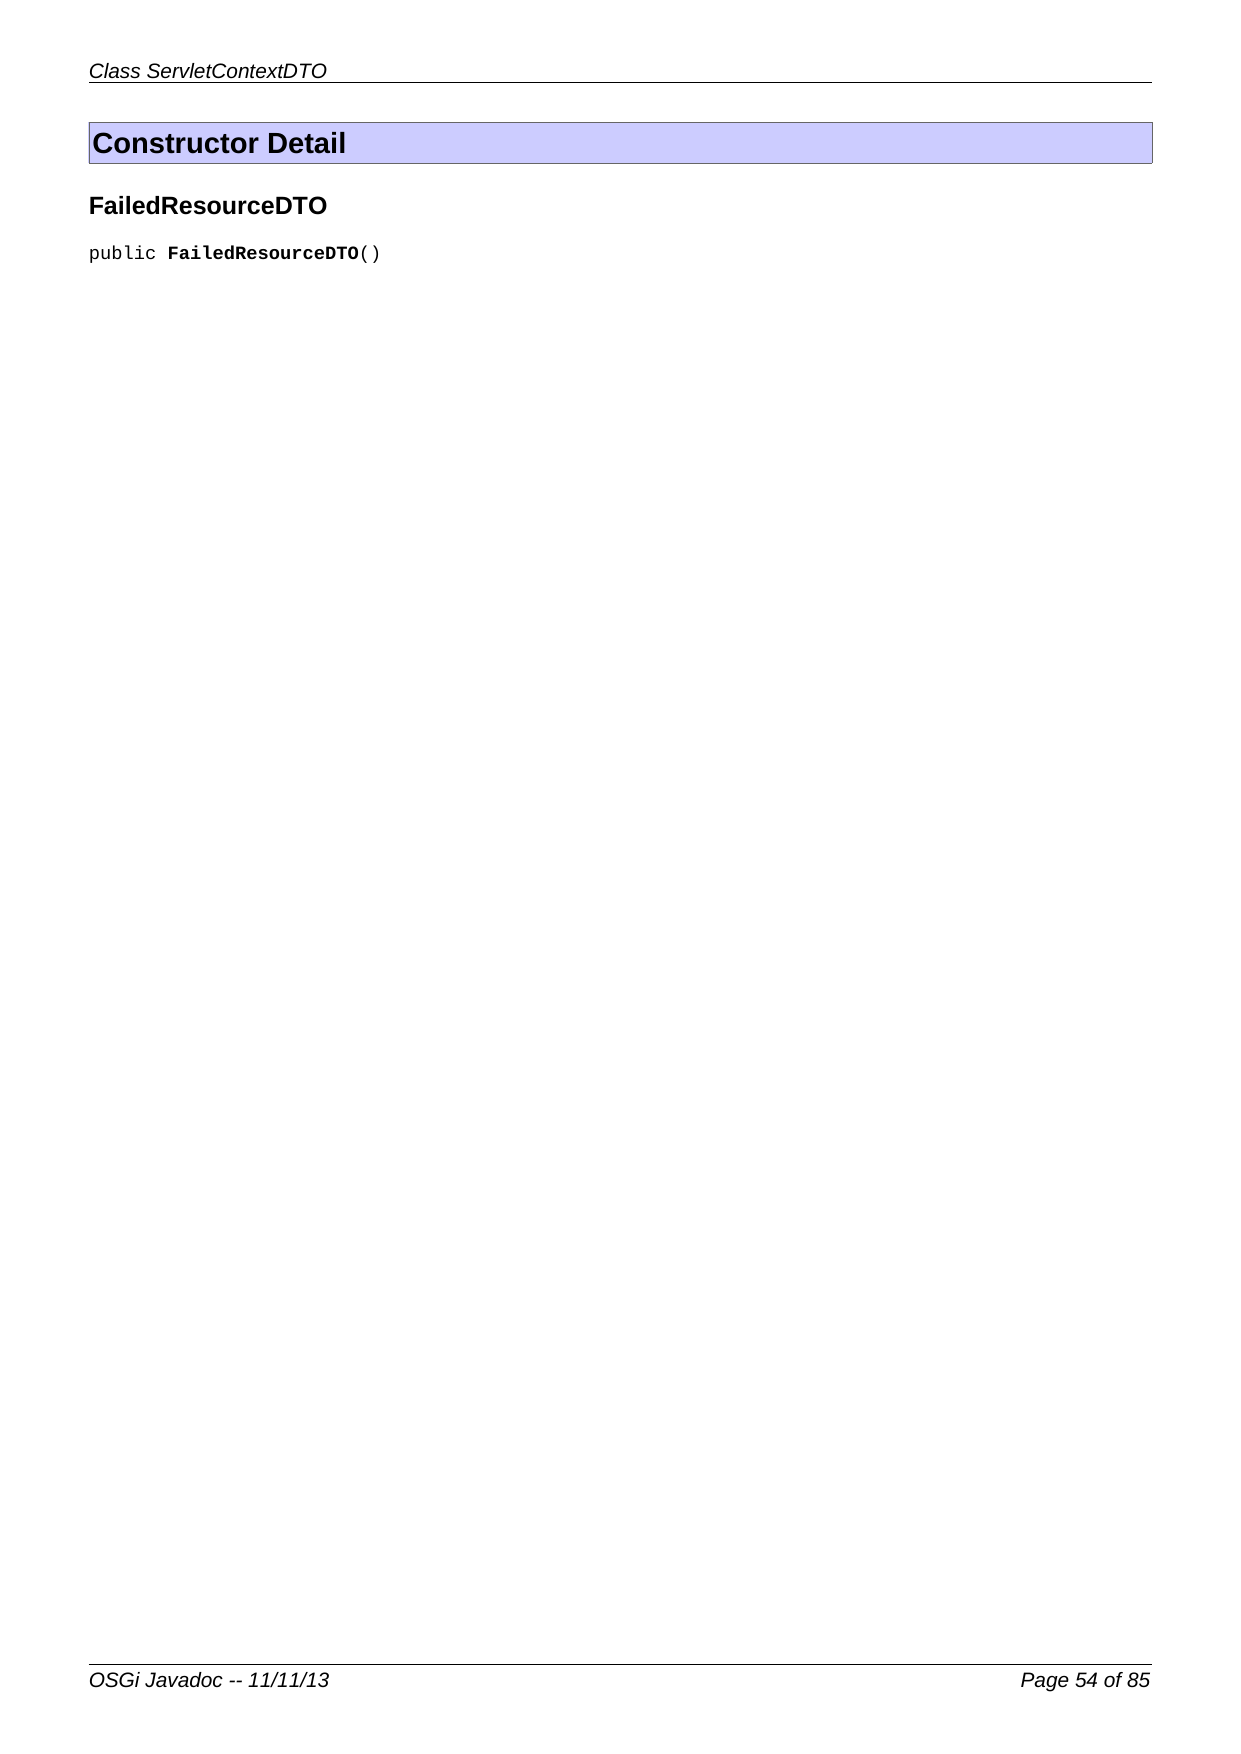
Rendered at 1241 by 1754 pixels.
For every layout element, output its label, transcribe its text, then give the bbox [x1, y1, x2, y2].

text public FailedResourceDTO() [88, 244, 1152, 265]
subtitle Constructor Detail [90, 123, 1152, 163]
subtitle FailedResourceDTO [88, 191, 1152, 220]
